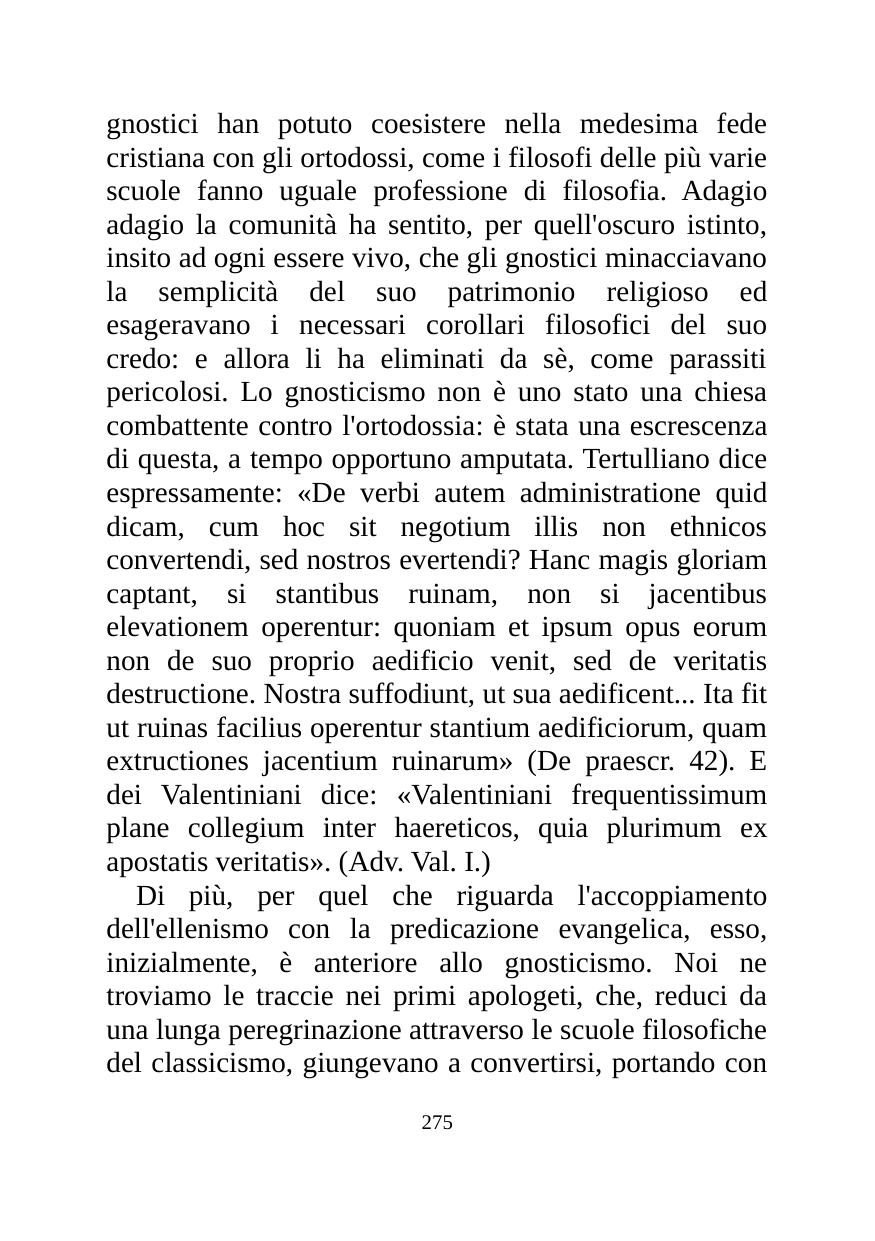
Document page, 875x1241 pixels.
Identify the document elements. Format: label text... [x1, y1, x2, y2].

text gnostici han potuto coesistere nella medesima fede cristiana con gli ortodossi, come i filosofi delle più varie scuole fanno uguale professione di filosofia. Adagio adagio la comunità ha sentito, per quell'oscuro istinto, insito ad ogni essere vivo, che gli gnostici minacciavano la semplicità del suo patrimonio religioso ed esageravano i necessari corollari filosofici del suo credo: e allora li ha eliminati da sè, come parassiti pericolosi. Lo gnosticismo non è uno stato una chiesa combattente contro l'ortodossia: è stata una escrescenza di questa, a tempo opportuno amputata. Tertulliano dice espressamente: «De verbi autem administratione quid dicam, cum hoc sit negotium illis non ethnicos convertendi, sed nostros evertendi? Hanc magis gloriam captant, si stantibus ruinam, non si jacentibus elevationem operentur: quoniam et ipsum opus eorum non de suo proprio aedificio venit, sed de veritatis destructione. Nostra suffodiunt, ut sua aedificent... Ita fit ut ruinas facilius operentur stantium aedificiorum, quam extructiones jacentium ruinarum» (De praescr. 42). E dei Valentiniani dice: «Valentiniani frequentissimum plane collegium inter haereticos, quia plurimum ex apostatis veritatis». (Adv. Val. I.) [106, 106, 768, 878]
text Di più, per quel che riguarda l'accoppiamento dell'ellenismo con la predicazione evangelica, esso, inizialmente, è anteriore allo gnosticismo. Noi ne troviamo le traccie nei primi apologeti, che, reduci da una lunga peregrinazione attraverso le scuole filosofiche del classicismo, giungevano a convertirsi, portando con [106, 878, 768, 1079]
